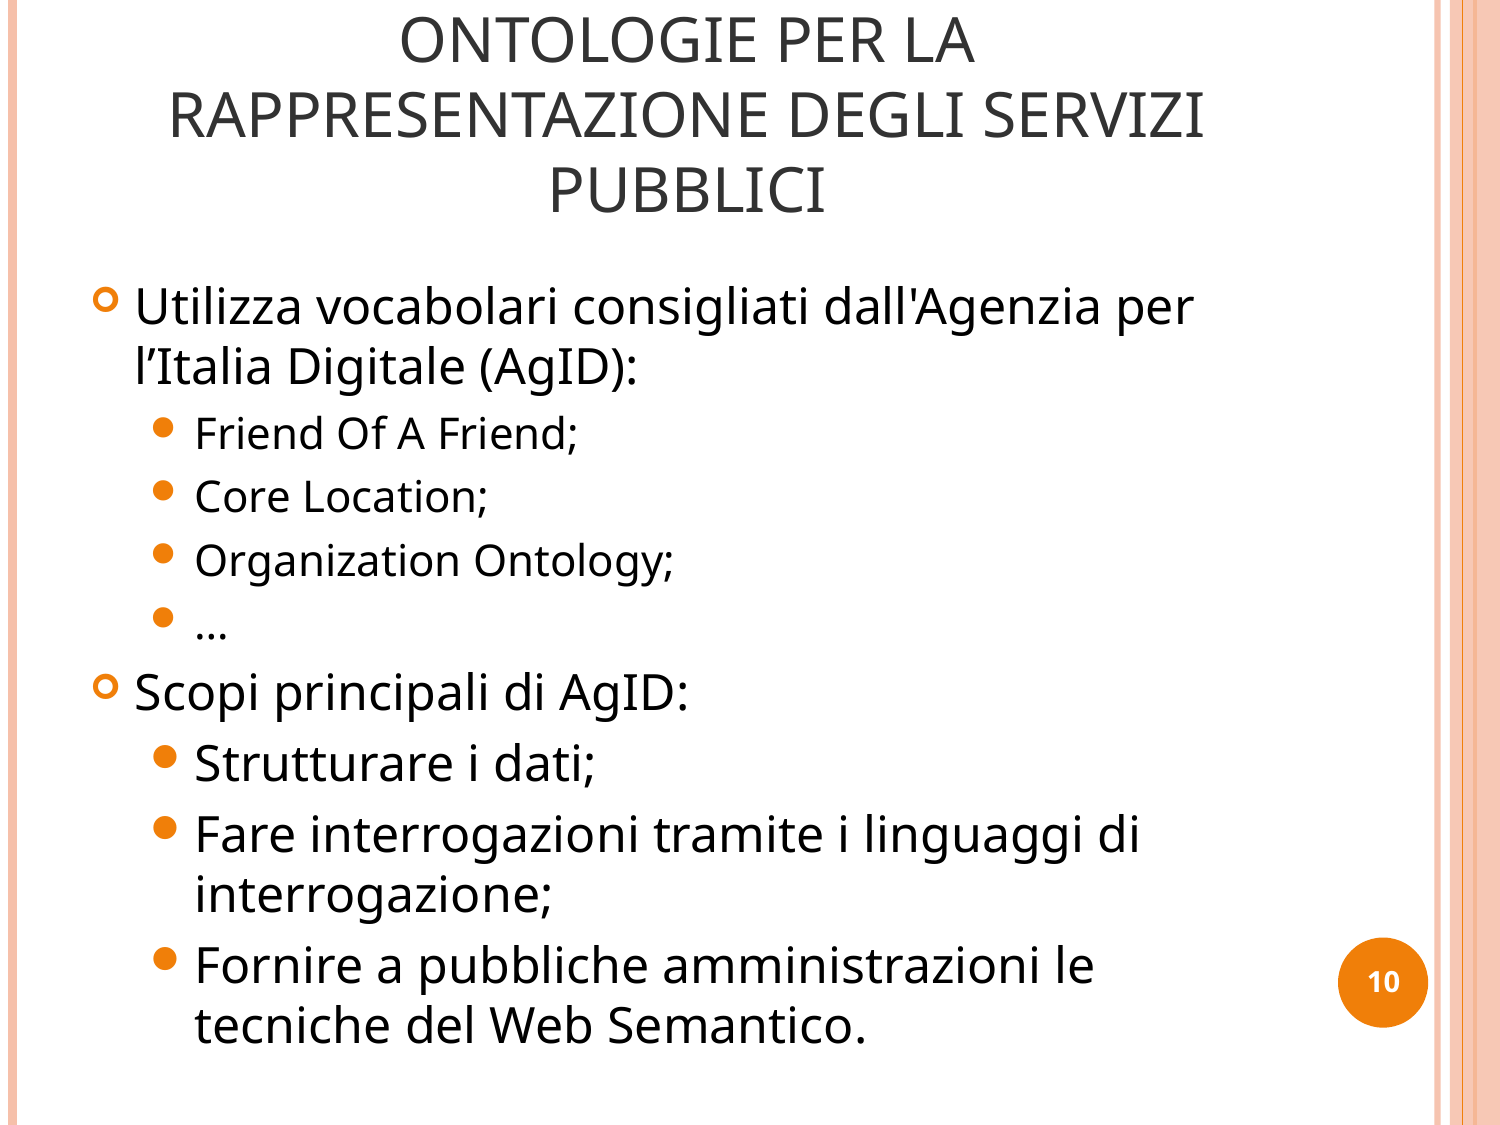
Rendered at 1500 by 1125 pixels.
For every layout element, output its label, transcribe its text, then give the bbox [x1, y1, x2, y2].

title ONTOLOGIE PER LA RAPPRESENTAZIONE DEGLI SERVIZI PUBBLICI [74, 45, 1300, 233]
text_box [1333, 940, 1434, 1027]
list Utilizza vocabolari consigliati dall'Agenzia per l’Italia Digitale (AgID): Friend Of A Friend; Core Location; Organization Ontology; … Scopi principali di AgID: Strutturare i dati; Fare interrogazioni tramite i linguaggi di interrogazione; Fornire a pubbliche amministrazioni le tecniche del Web Semantico. [74, 267, 1300, 964]
